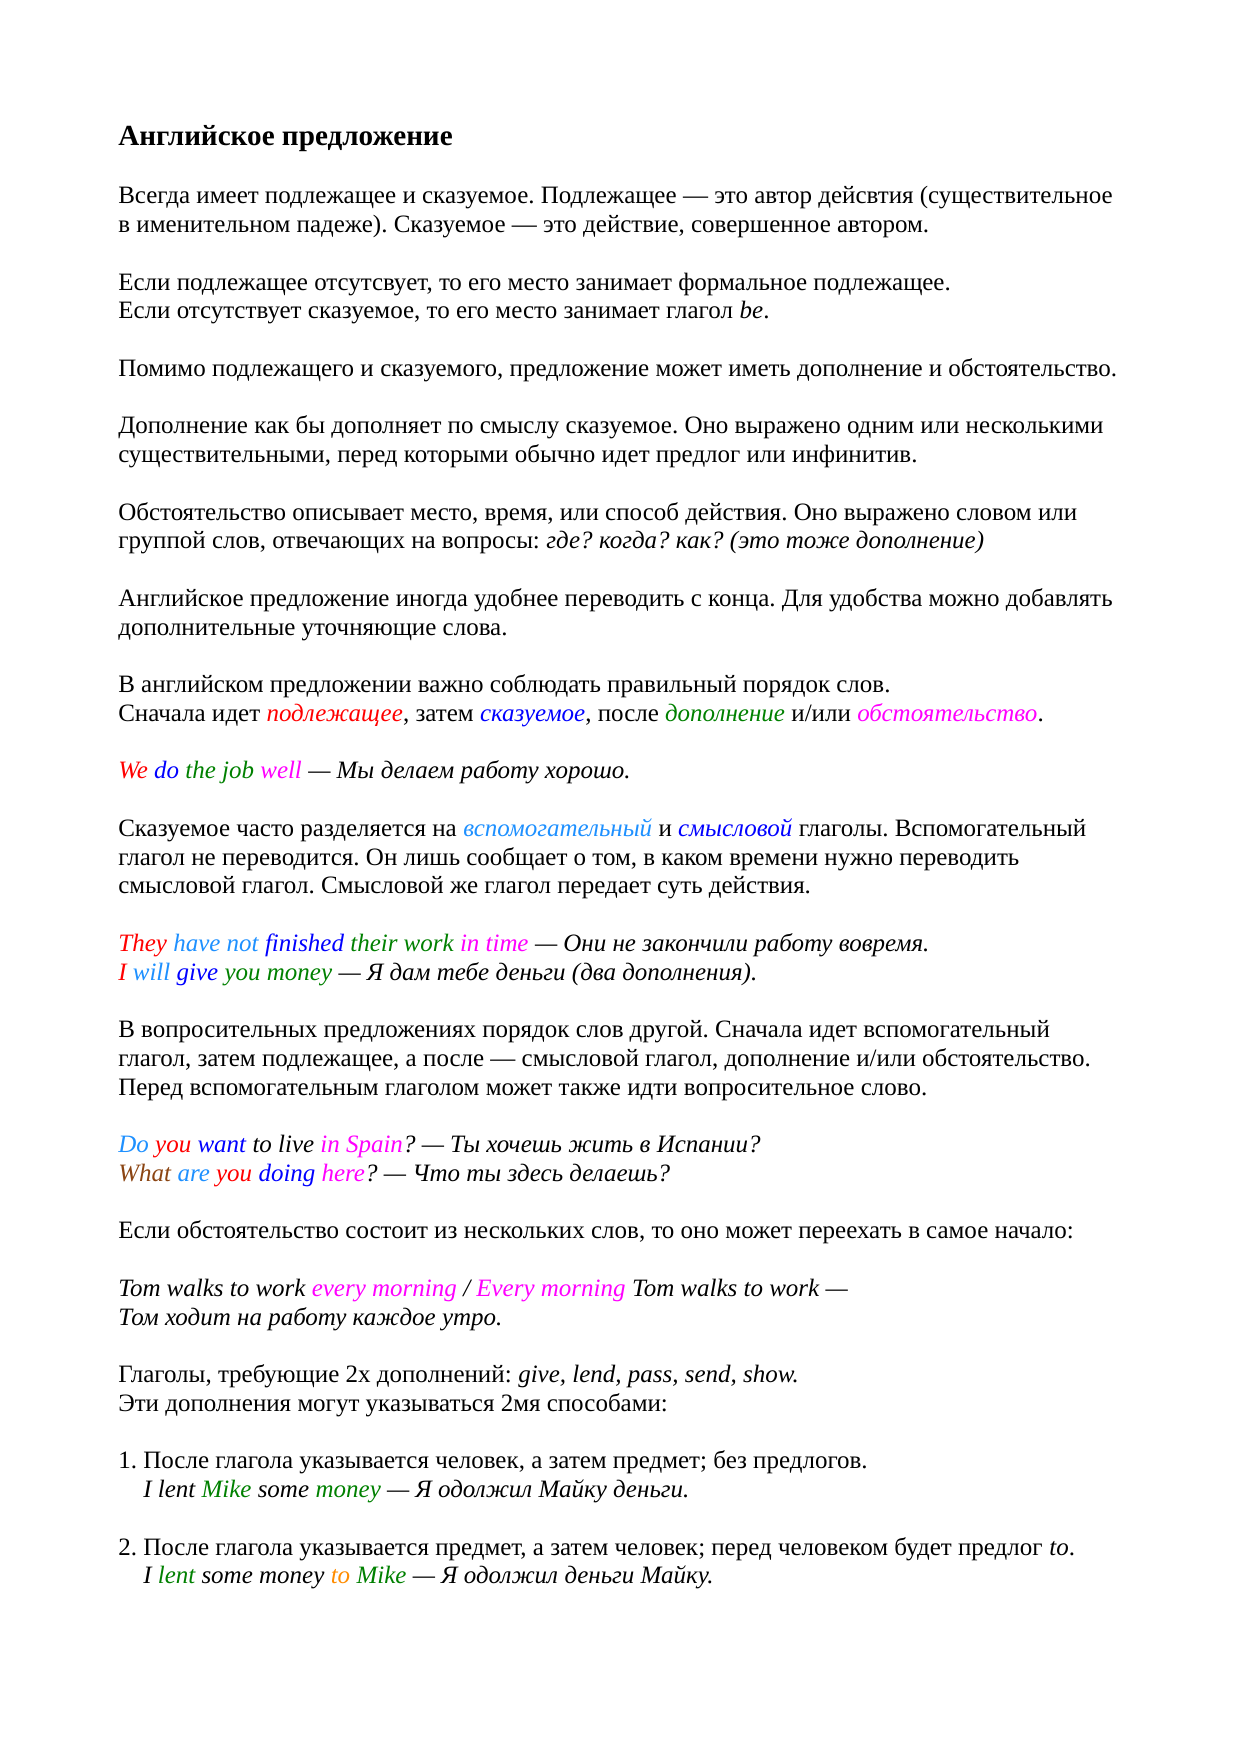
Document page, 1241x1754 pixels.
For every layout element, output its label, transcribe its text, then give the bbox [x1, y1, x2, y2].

text Сказуемое часто разделяется на вспомогательный и смысловой глаголы. Вспомогательный глагол не переводится. Он лишь сообщает о том, в каком времени нужно переводить смысловой глагол. Смысловой же глагол передает суть действия. [118, 813, 1122, 899]
text Если отсутствует сказуемое, то его место занимает глагол be. [118, 295, 1122, 324]
text Помимо подлежащего и сказуемого, предложение может иметь дополнение и обстоятельство. [118, 353, 1122, 382]
text Дополнение как бы дополняет по смыслу сказуемое. Оно выражено одним или несколькими существительными, перед которыми обычно идет предлог или инфинитив. [118, 410, 1122, 468]
text В вопросительных предложениях порядок слов другой. Сначала идет вспомогательный глагол, затем подлежащее, а после — смысловой глагол, дополнение и/или обстоятельство. [118, 1014, 1122, 1072]
text Если подлежащее отсутсвует, то его место занимает формальное подлежащее. [118, 267, 1122, 295]
text We do the job well — Мы делаем работу хорошо. [118, 755, 1122, 784]
text I lent some money to Mike — Я одолжил деньги Майку. [118, 1560, 1122, 1589]
text Английское предложение [118, 118, 1122, 152]
text They have not finished their work in time — Они не закончили работу вовремя. [118, 928, 1122, 957]
text В английском предложении важно соблюдать правильный порядок слов. [118, 669, 1122, 698]
text I will give you money — Я дам тебе деньги (два дополнения). [118, 957, 1122, 985]
text Перед вспомогательным глаголом может также идти вопросительное слово. [118, 1072, 1122, 1100]
text Обстоятельство описывает место, время, или способ действия. Оно выражено словом или группой слов, отвечающих на вопросы: где? когда? как? (это тоже дополнение) [118, 497, 1122, 554]
text I lent Mike some money — Я одолжил Майку деньги. [118, 1474, 1122, 1503]
text What are you doing here? — Что ты здесь делаешь? [118, 1158, 1122, 1187]
text Сначала идет подлежащее, затем сказуемое, после дополнение и/или обстоятельство. [118, 698, 1122, 727]
text Английское предложение иногда удобнее переводить с конца. Для удобства можно добавлять дополнительные уточняющие слова. [118, 583, 1122, 640]
text Глаголы, требующие 2х дополнений: give, lend, pass, send, show. [118, 1359, 1122, 1388]
text Если обстоятельство состоит из нескольких слов, то оно может переехать в самое начало: [118, 1215, 1122, 1244]
text Эти дополнения могут указываться 2мя способами: [118, 1388, 1122, 1417]
text Всегда имеет подлежащее и сказуемое. Подлежащее — это автор дейсвтия (существительное в именительном падеже). Сказуемое — это действие, совершенное автором. [118, 180, 1122, 238]
text 2. После глагола указывается предмет, а затем человек; перед человеком будет предлог to. [118, 1532, 1122, 1560]
text 1. После глагола указывается человек, а затем предмет; без предлогов. [118, 1445, 1122, 1474]
text Do you want to live in Spain? — Ты хочешь жить в Испании? [118, 1129, 1122, 1158]
text Том ходит на работу каждое утро. [118, 1302, 1122, 1330]
text Tom walks to work every morning / Every morning Tom walks to work — [118, 1273, 1122, 1302]
